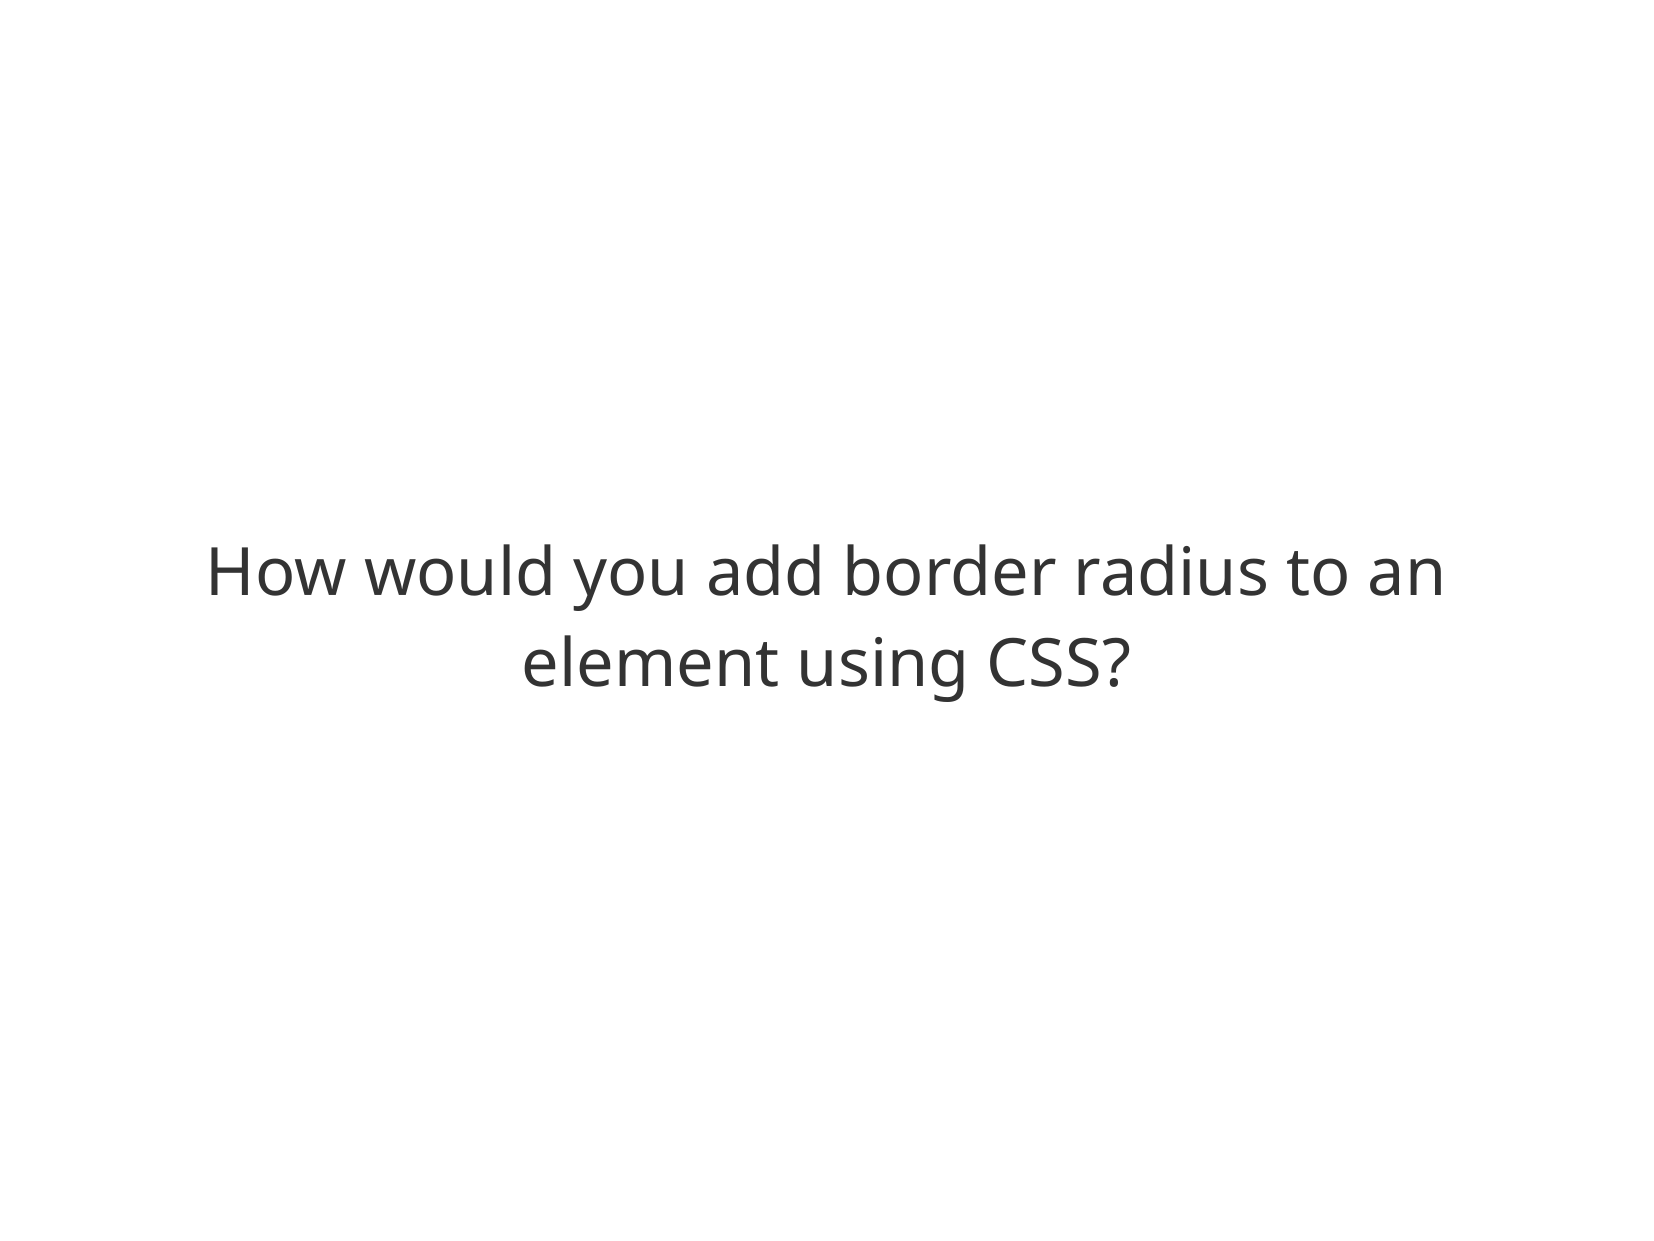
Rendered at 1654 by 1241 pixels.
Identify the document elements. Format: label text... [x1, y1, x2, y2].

subtitle How would you add border radius to an element using CSS? [82, 49, 1571, 1182]
